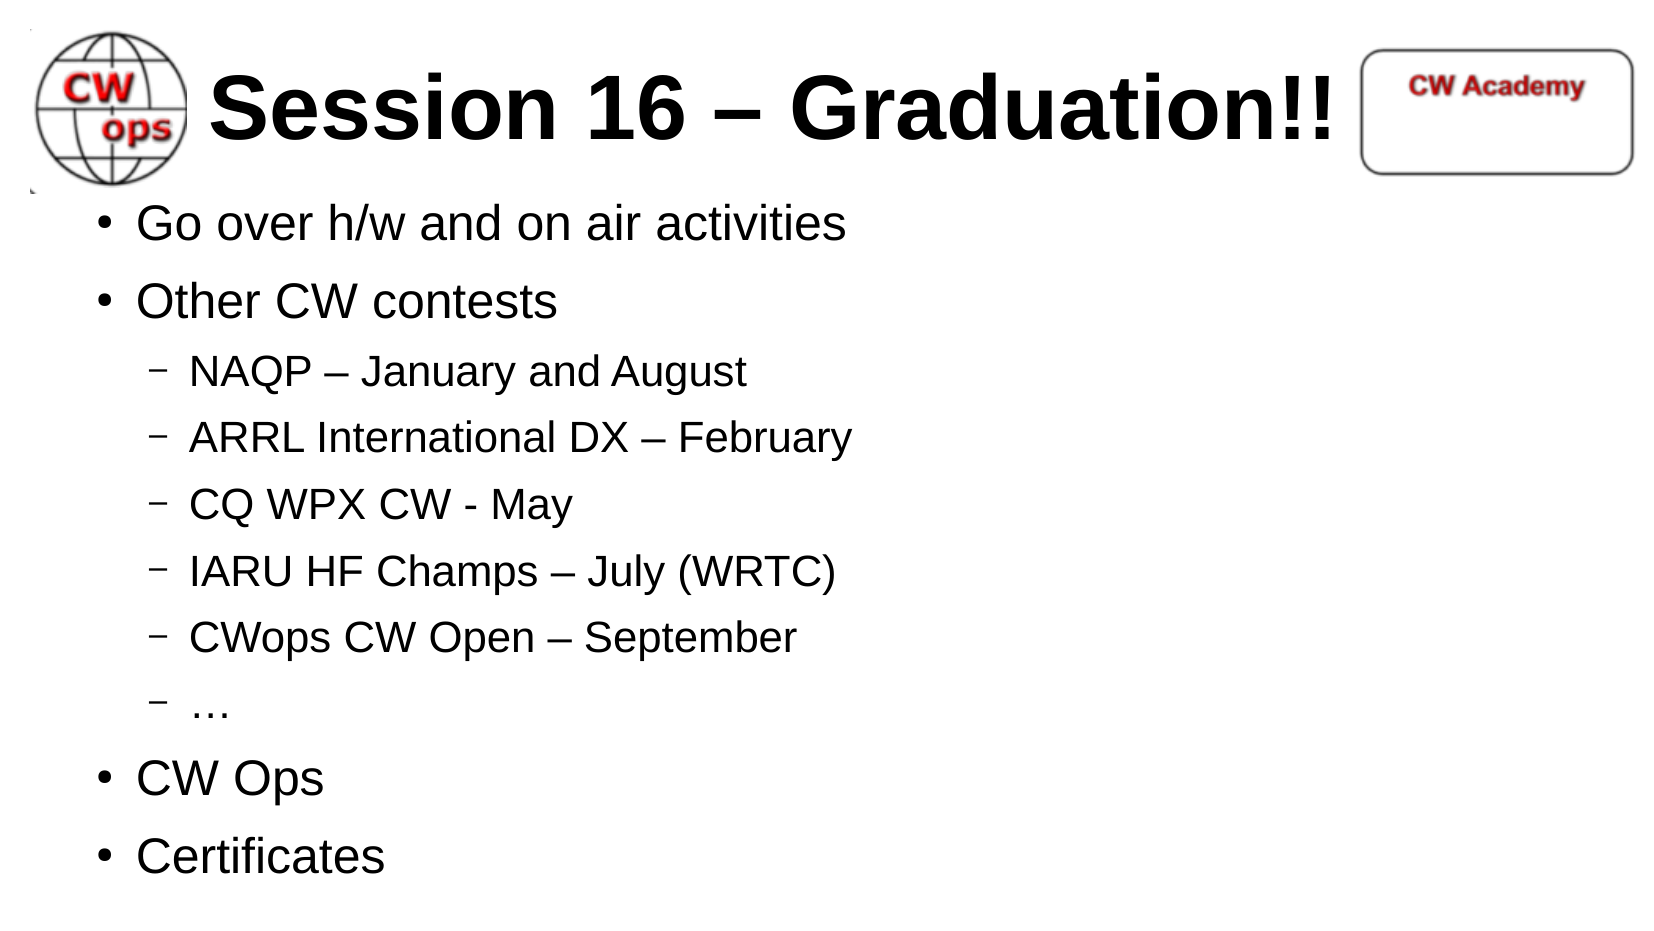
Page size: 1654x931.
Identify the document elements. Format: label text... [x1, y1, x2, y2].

picture [30, 186, 187, 194]
title Session 16 – Graduation!! [30, 30, 1519, 186]
picture [1519, 37, 1640, 186]
list Go over h/w and on air activities Other CW contests NAQP – January and August ARRL International DX – February CQ WPX CW - May IARU HF Champs – July (WRTC) CWops CW Open – September … CW Ops Certificates [82, 195, 1571, 886]
